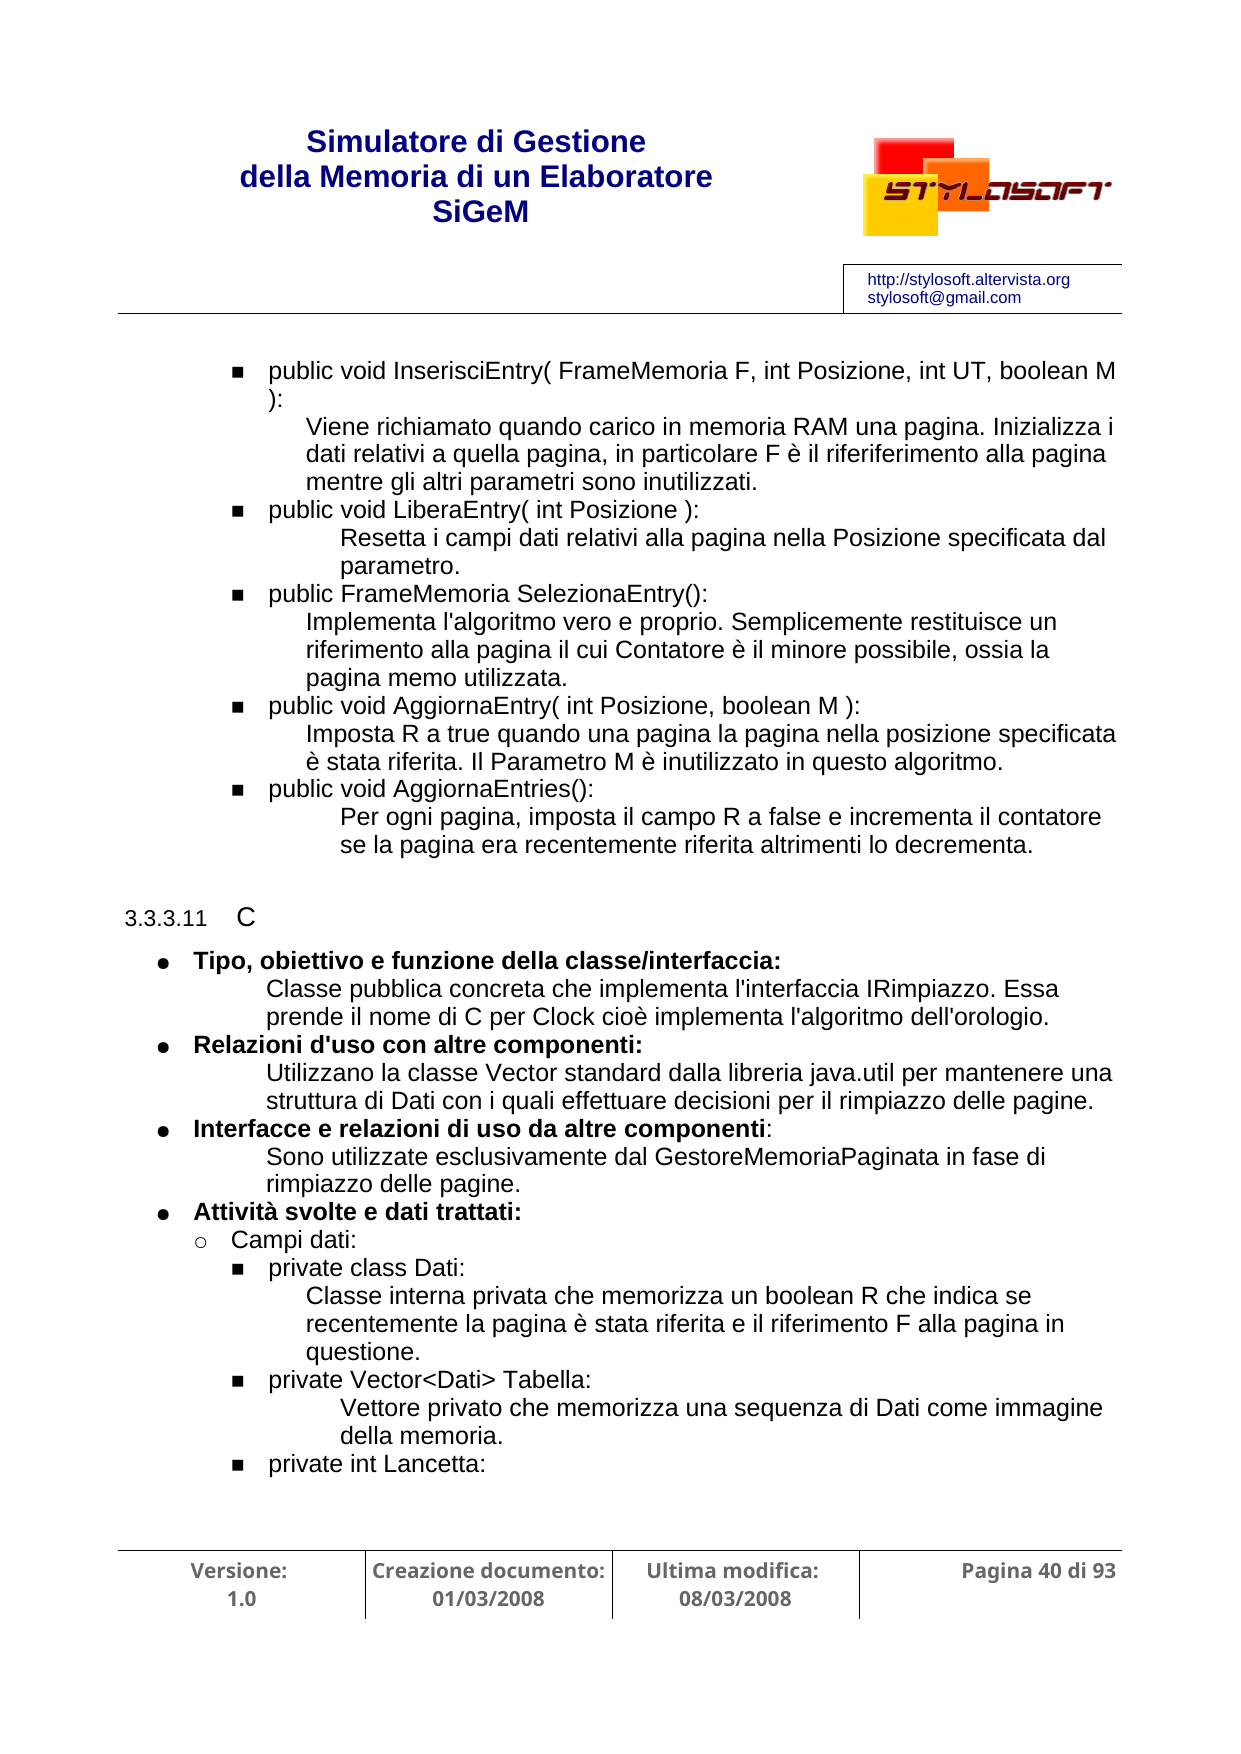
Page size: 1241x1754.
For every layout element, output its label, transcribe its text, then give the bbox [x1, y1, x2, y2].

list public void LiberaEntry( int Posizione ): Resetta i campi dati relativi alla pagina nella Posizione specificata dal parametro. [231, 496, 1122, 580]
list Relazioni d'uso con altre componenti: Utilizzano la classe Vector standard dalla libreria java.util per mantenere una struttura di Dati con i quali effettuare decisioni per il rimpiazzo delle pagine. [156, 1031, 1122, 1114]
list public FrameMemoria SelezionaEntry(): [231, 580, 1122, 608]
list Imposta R a true quando una pagina la pagina nella posizione specificata è stata riferita. Il Parametro M è inutilizzato in questo algoritmo. [268, 719, 1122, 775]
list Interfacce e relazioni di uso da altre componenti: Sono utilizzate esclusivamente dal GestoreMemoriaPaginata in fase di rimpiazzo delle pagine. [156, 1114, 1122, 1198]
list public void AggiornaEntries(): Per ogni pagina, imposta il campo R a false e incrementa il contatore se la pagina era recentemente riferita altrimenti lo decrementa. [231, 775, 1122, 859]
list Classe interna privata che memorizza un boolean R che indica se recentemente la pagina è stata riferita e il riferimento F alla pagina in questione. [268, 1282, 1122, 1366]
subtitle C [118, 902, 1122, 932]
list Campi dati: [193, 1226, 1122, 1254]
list Attività svolte e dati trattati: [156, 1198, 1122, 1226]
list Implementa l'algoritmo vero e proprio. Semplicemente restituisce un riferimento alla pagina il cui Contatore è il minore possibile, ossia la pagina memo utilizzata. [268, 608, 1122, 692]
list Viene richiamato quando carico in memoria RAM una pagina. Inizializza i dati relativi a quella pagina, in particolare F è il riferiferimento alla pagina mentre gli altri parametri sono inutilizzati. [268, 412, 1122, 496]
list private int Lancetta: [231, 1449, 1122, 1477]
list private class Dati: [231, 1254, 1122, 1282]
list Tipo, obiettivo e funzione della classe/interfaccia: Classe pubblica concreta che implementa l'interfaccia IRimpiazzo. Essa prende il nome di C per Clock cioè implementa l'algoritmo dell'orologio. [156, 947, 1122, 1031]
list private Vector<Dati> Tabella: Vettore privato che memorizza una sequenza di Dati come immagine della memoria. [231, 1366, 1122, 1449]
picture [848, 123, 1117, 247]
list public void InserisciEntry( FrameMemoria F, int Posizione, int UT, boolean M ): [231, 357, 1122, 412]
list public void AggiornaEntry( int Posizione, boolean M ): [231, 692, 1122, 719]
